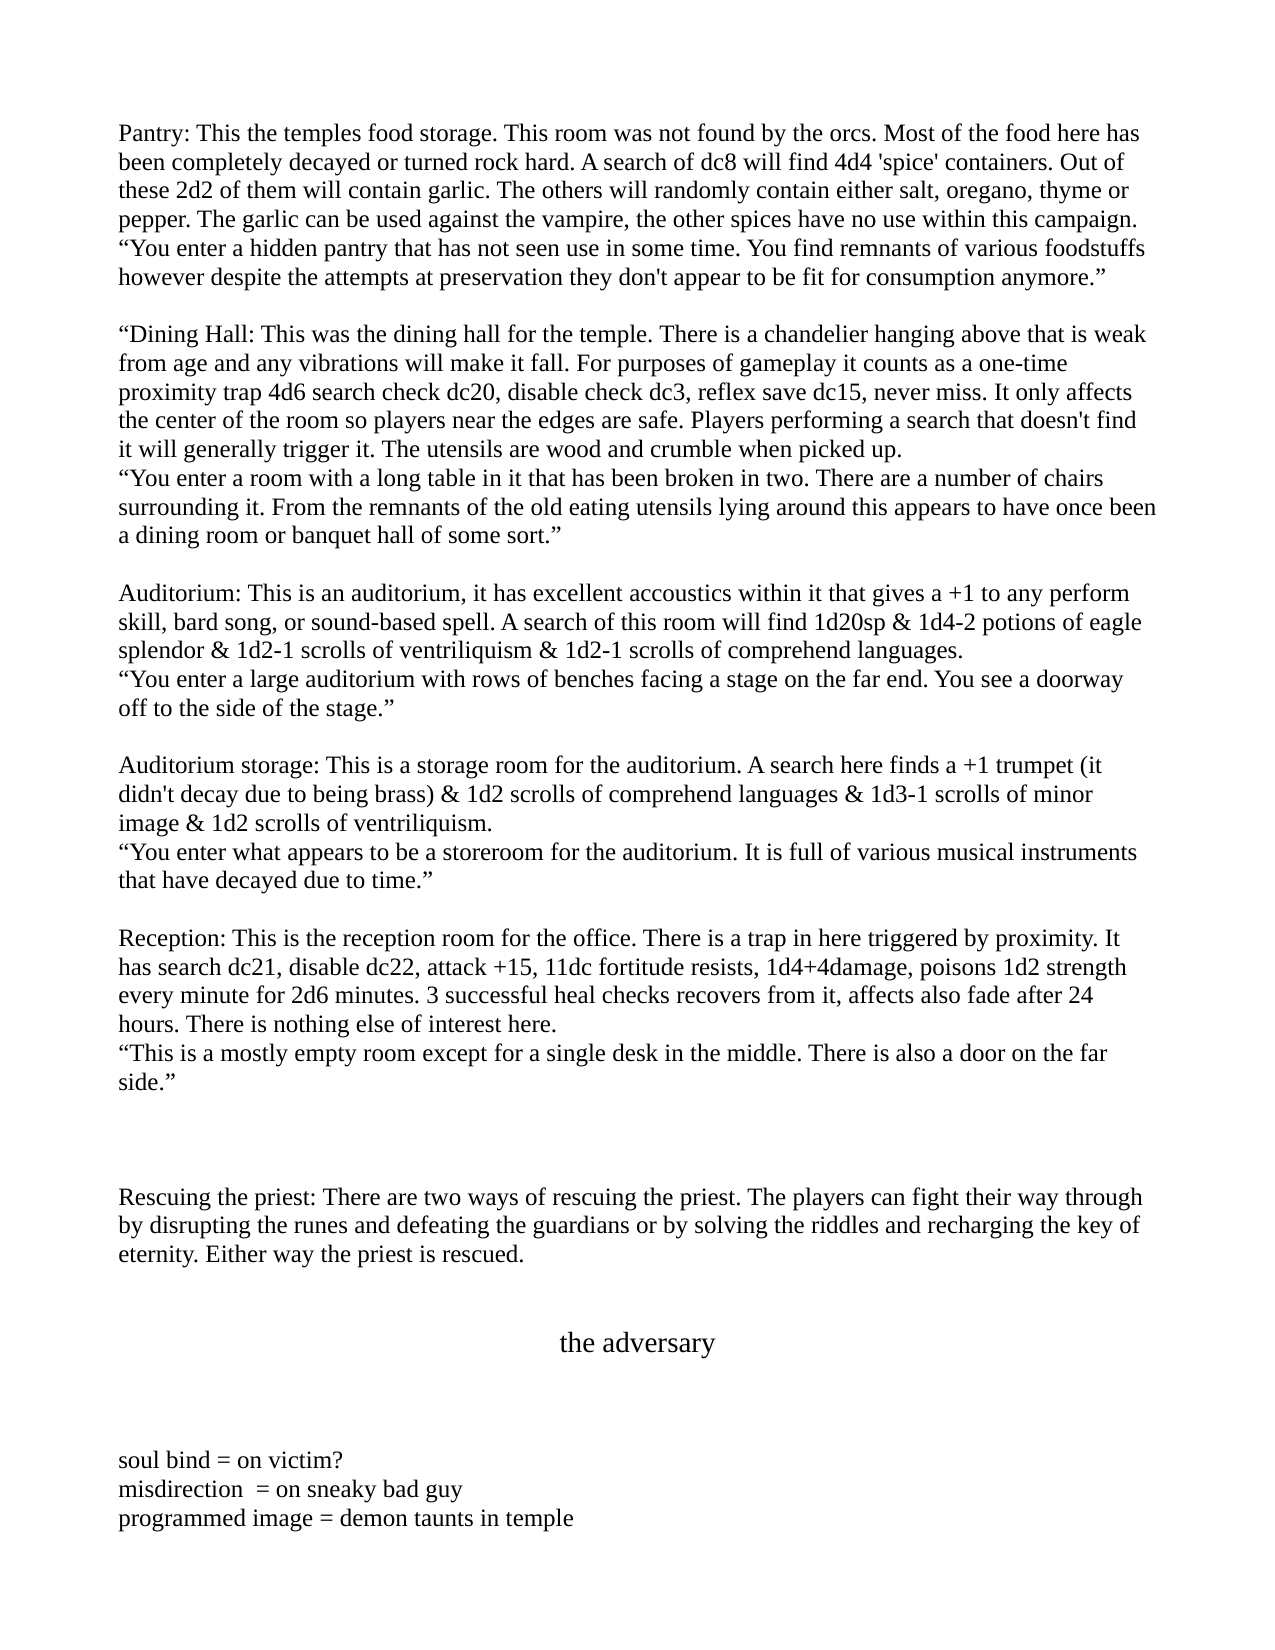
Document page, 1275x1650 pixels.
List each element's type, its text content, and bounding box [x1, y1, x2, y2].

text the adversary [118, 1326, 1157, 1359]
text Reception: This is the reception room for the office. There is a trap in here triggered by proximity. It has search dc21, disable dc22, attack +15, 11dc fortitude resists, 1d4+4damage, poisons 1d2 strength every minute for 2d6 minutes. 3 successful heal checks recovers from it, affects also fade after 24 hours. There is nothing else of interest here. [118, 923, 1157, 1038]
text Rescuing the priest: There are two ways of rescuing the priest. The players can fight their way through by disrupting the runes and defeating the guardians or by solving the riddles and recharging the key of eternity. Either way the priest is rescued. [118, 1182, 1157, 1268]
text programmed image = demon taunts in temple [118, 1503, 1157, 1532]
text “You enter what appears to be a storeroom for the auditorium. It is full of various musical instruments that have decayed due to time.” [118, 837, 1157, 894]
text “You enter a large auditorium with rows of benches facing a stage on the far end. You see a doorway off to the side of the stage.” [118, 664, 1157, 722]
text soul bind = on victim? [118, 1445, 1157, 1474]
text “Dining Hall: This was the dining hall for the temple. There is a chandelier hanging above that is weak from age and any vibrations will make it fall. For purposes of gameplay it counts as a one-time proximity trap 4d6 search check dc20, disable check dc3, reflex save dc15, never miss. It only affects the center of the room so players near the edges are safe. Players performing a search that doesn't find it will generally trigger it. The utensils are wood and crumble when picked up. [118, 319, 1157, 463]
text misdirection = on sneaky bad guy [118, 1474, 1157, 1503]
text Auditorium storage: This is a storage room for the auditorium. A search here finds a +1 trumpet (it didn't decay due to being brass) & 1d2 scrolls of comprehend languages & 1d3-1 scrolls of minor image & 1d2 scrolls of ventriliquism. [118, 751, 1157, 837]
text “This is a mostly empty room except for a single desk in the middle. There is also a door on the far side.” [118, 1038, 1157, 1096]
text “You enter a room with a long table in it that has been broken in two. There are a number of chairs surrounding it. From the remnants of the old eating utensils lying around this appears to have once been a dining room or banquet hall of some sort.” [118, 463, 1157, 549]
text Pantry: This the temples food storage. This room was not found by the orcs. Most of the food here has been completely decayed or turned rock hard. A search of dc8 will find 4d4 'spice' containers. Out of these 2d2 of them will contain garlic. The others will randomly contain either salt, oregano, thyme or pepper. The garlic can be used against the vampire, the other spices have no use within this campaign. [118, 118, 1157, 233]
text “You enter a hidden pantry that has not seen use in some time. You find remnants of various foodstuffs however despite the attempts at preservation they don't appear to be fit for consumption anymore.” [118, 233, 1157, 291]
text Auditorium: This is an auditorium, it has excellent accoustics within it that gives a +1 to any perform skill, bard song, or sound-based spell. A search of this room will find 1d20sp & 1d4-2 potions of eagle splendor & 1d2-1 scrolls of ventriliquism & 1d2-1 scrolls of comprehend languages. [118, 578, 1157, 664]
